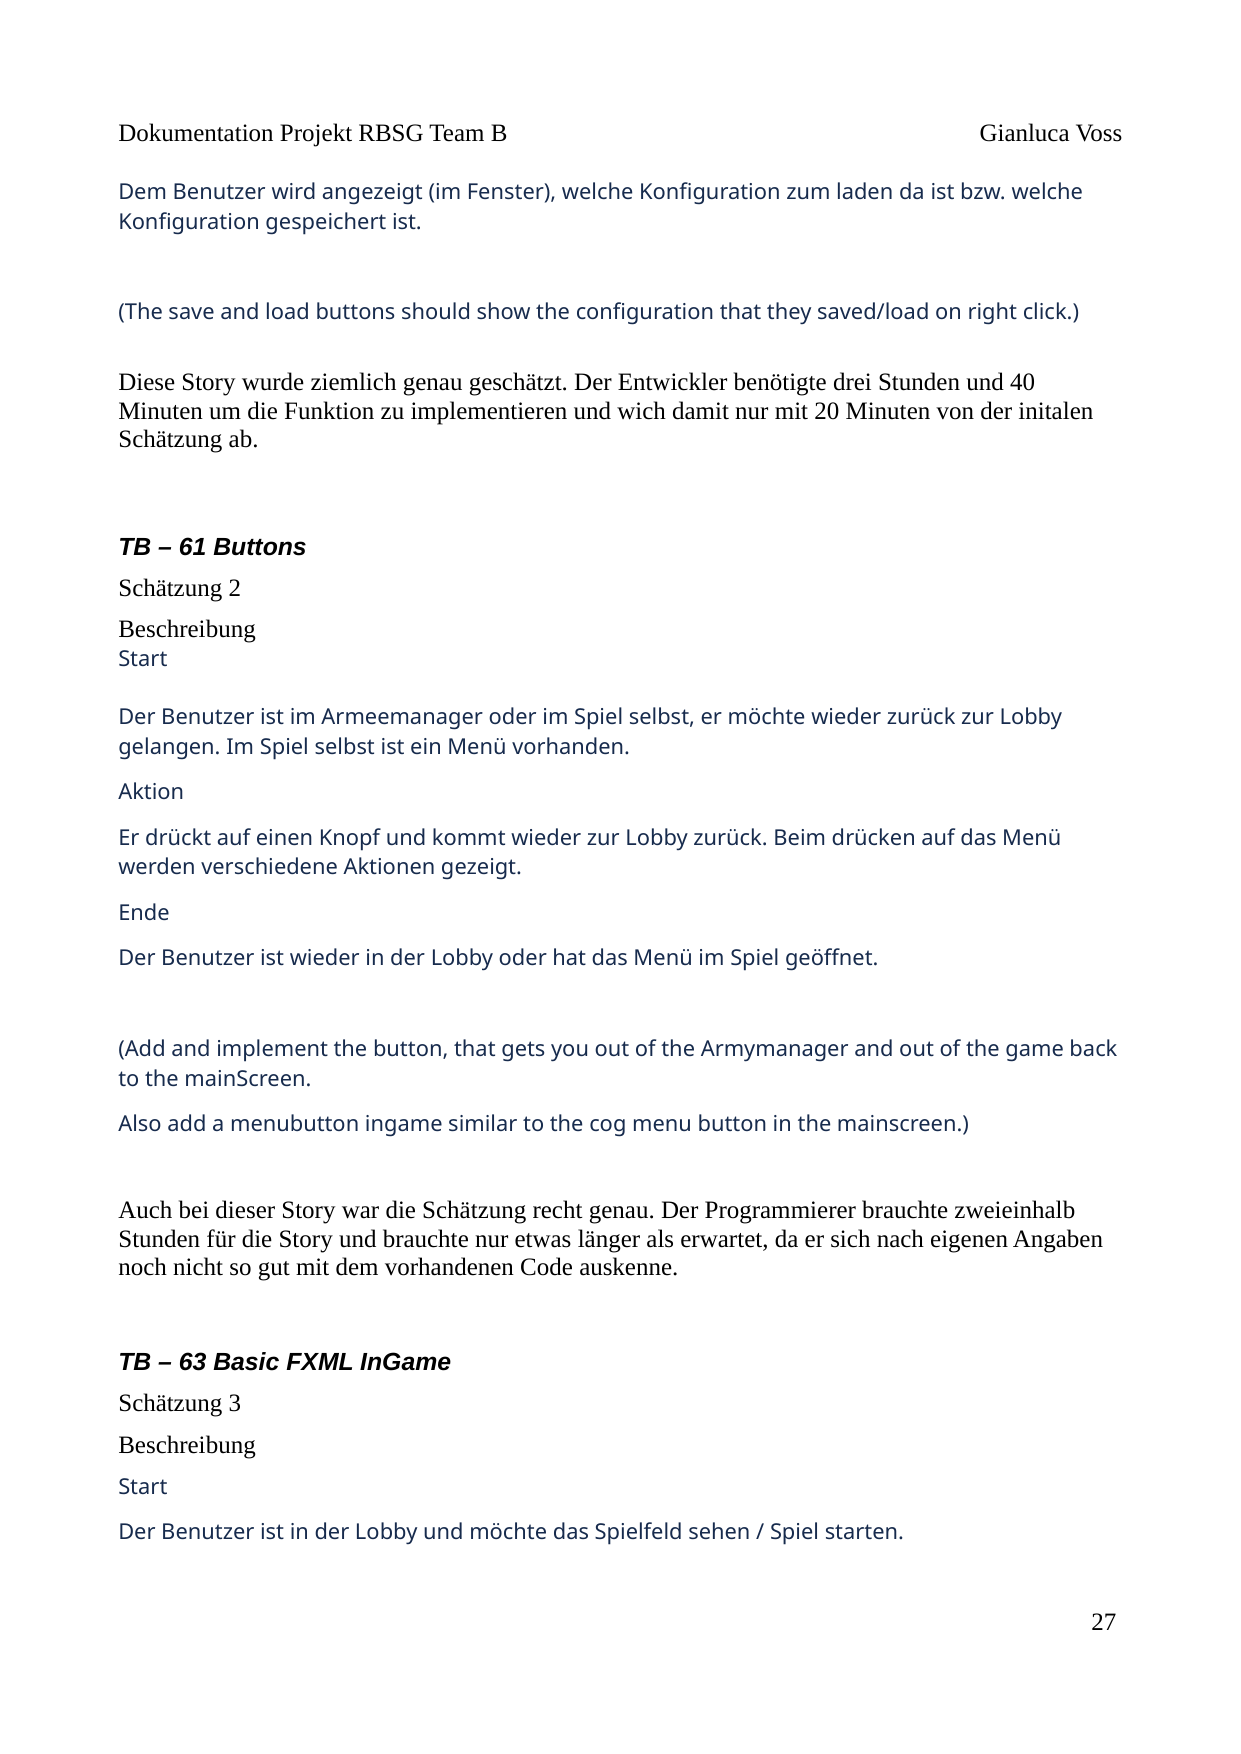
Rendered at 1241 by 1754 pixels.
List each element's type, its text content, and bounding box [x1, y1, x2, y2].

text Schätzung 2 [118, 573, 1122, 602]
text Schätzung 3 [118, 1388, 1122, 1417]
text Auch bei dieser Story war die Schätzung recht genau. Der Programmierer brauchte zweieinhalb Stunden für die Story und brauchte nur etwas länger als erwartet, da er sich nach eigenen Angaben noch nicht so gut mit dem vorhandenen Code auskenne. [118, 1195, 1122, 1281]
text Dem Benutzer wird angezeigt (im Fenster), welche Konfiguration zum laden da ist bzw. welche Konfiguration gespeichert ist. [118, 176, 1122, 236]
subtitle TB – 61 Buttons [118, 532, 1122, 561]
text (The save and load buttons should show the configuration that they saved/load on right click.) [118, 296, 1122, 326]
text Der Benutzer ist in der Lobby und möchte das Spielfeld sehen / Spiel starten. [118, 1516, 1122, 1546]
text Aktion [118, 776, 1122, 806]
text Also add a menubutton ingame similar to the cog menu button in the mainscreen.) [118, 1108, 1122, 1138]
text Beschreibung Start [118, 614, 1122, 673]
text Er drückt auf einen Knopf und kommt wieder zur Lobby zurück. Beim drücken auf das Menü werden verschiedene Aktionen gezeigt. [118, 822, 1122, 881]
subtitle TB – 63 Basic FXML InGame [118, 1347, 1122, 1376]
text Beschreibung [118, 1430, 1122, 1458]
text Der Benutzer ist wieder in der Lobby oder hat das Menü im Spiel geöffnet. [118, 942, 1122, 972]
text Start [118, 1471, 1122, 1501]
text (Add and implement the button, that gets you out of the Armymanager and out of the game back to the mainScreen. [118, 1033, 1122, 1093]
text Diese Story wurde ziemlich genau geschätzt. Der Entwickler benötigte drei Stunden und 40 Minuten um die Funktion zu implementieren und wich damit nur mit 20 Minuten von der initalen Schätzung ab. [118, 367, 1122, 453]
text Ende [118, 897, 1122, 927]
text Der Benutzer ist im Armeemanager oder im Spiel selbst, er möchte wieder zurück zur Lobby gelangen. Im Spiel selbst ist ein Menü vorhanden. [118, 701, 1122, 761]
